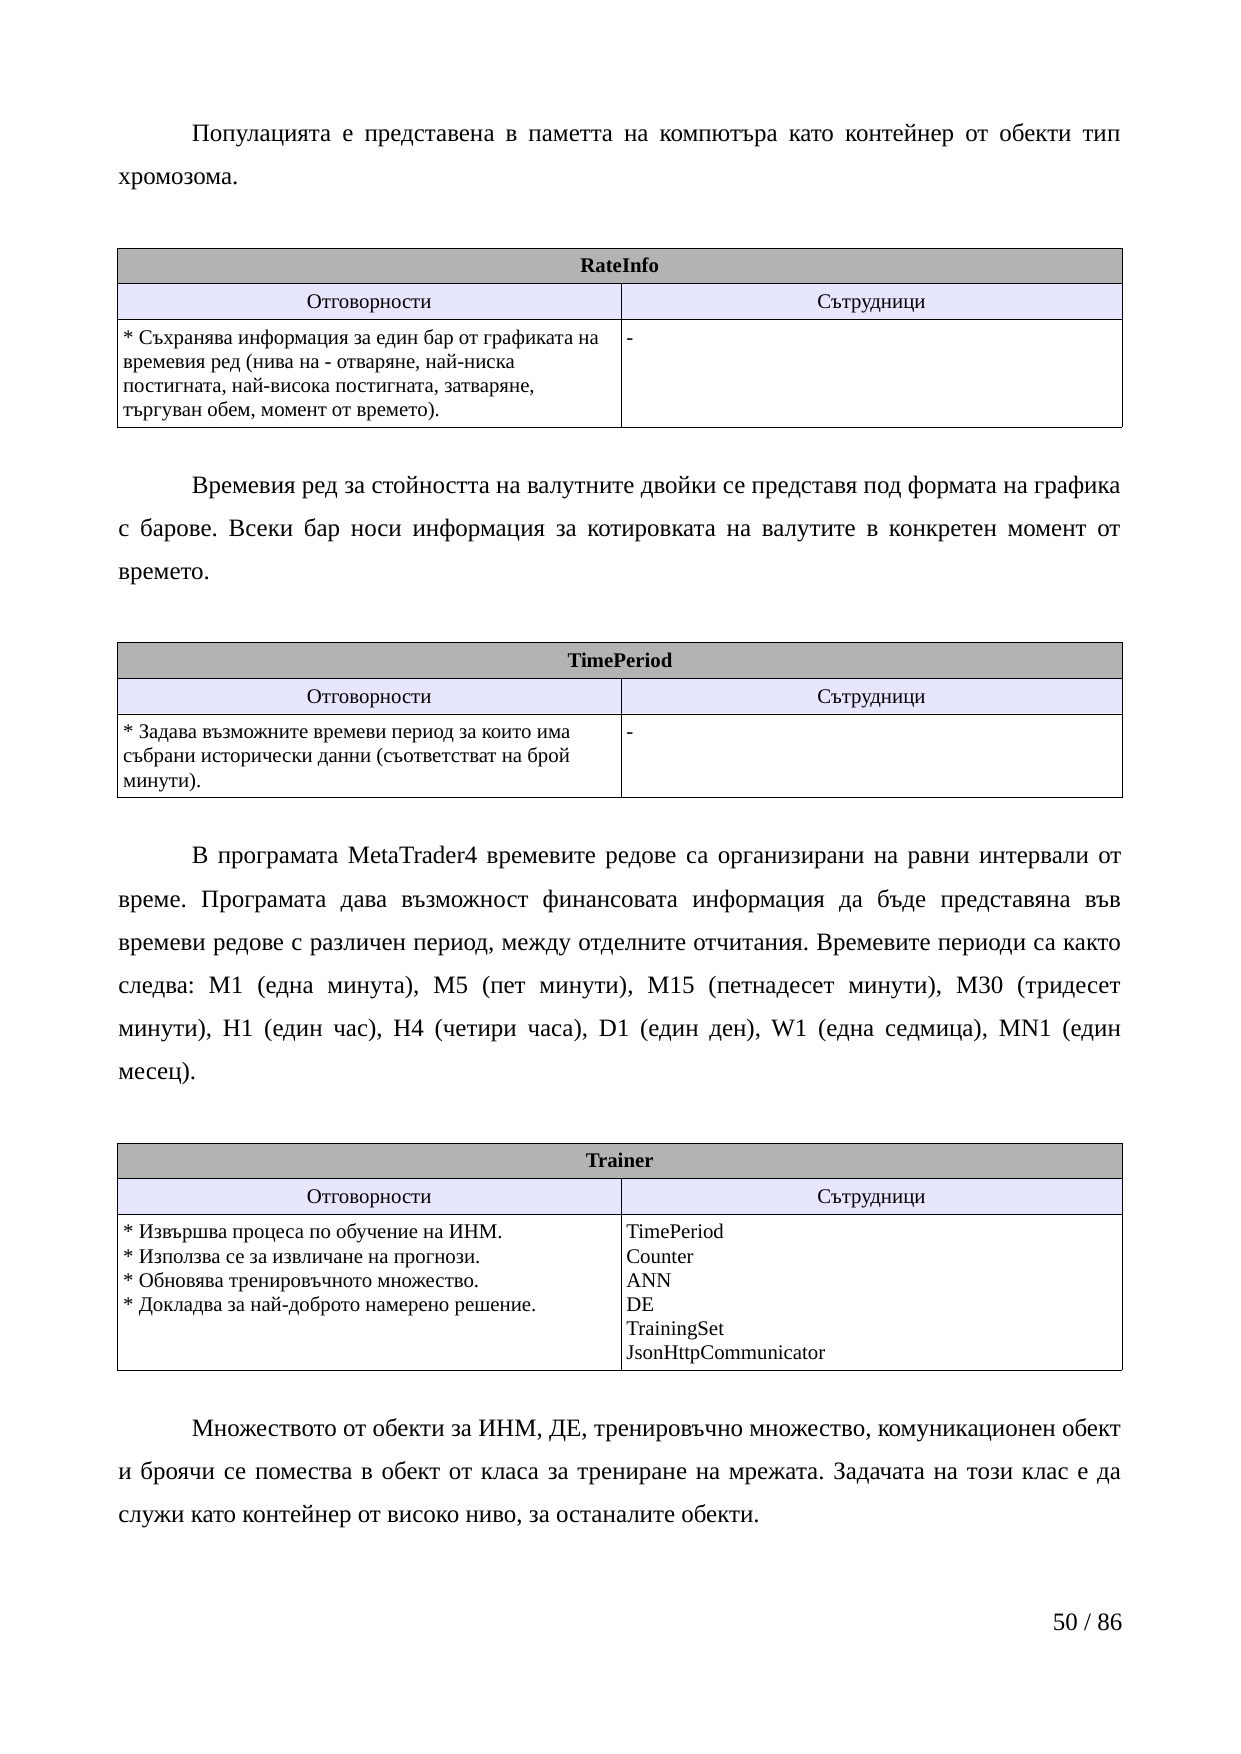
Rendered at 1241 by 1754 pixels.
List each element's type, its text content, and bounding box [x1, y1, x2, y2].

text Времевия ред за стойността на валутните двойки се представя под формата на графика с барове. Всеки бар носи информация за котировката на валутите в конкретен момент от времето. [118, 470, 1122, 585]
table_cell Отговорности [118, 1179, 621, 1214]
table_cell - [622, 715, 1122, 797]
table_cell Сътрудници [622, 1179, 1122, 1214]
text Популацията е представена в паметта на компютъра като контейнер от обекти тип хромозома. [118, 118, 1122, 190]
text Множеството от обекти за ИНМ, ДЕ, тренировъчно множество, комуникационен обект и броячи се помества в обект от класа за трениране на мрежата. Задачата на този клас е да служи като контейнер от високо ниво, за останалите обекти. [118, 1413, 1122, 1528]
table_header RateInfo [118, 249, 1122, 283]
text В програмата MetaTrader4 времевите редове са организирани на равни интервали от време. Програмата дава възможност финансовата информация да бъде представяна във времеви редове с различен период, между отделните отчитания. Времевите периоди са както следва: M1 (една минута), M5 (пет минути), M15 (петнадесет минути), M30 (тридесет минути), H1 (един час), H4 (четири часа), D1 (един ден), W1 (една седмица), MN1 (един месец). [118, 841, 1122, 1085]
table_cell Отговорности [118, 679, 621, 713]
table_cell * Задава възможните времеви период за които има събрани исторически данни (съответстват на брой минути). [118, 715, 621, 797]
table_cell - [622, 320, 1122, 427]
table_cell Сътрудници [622, 679, 1122, 713]
table_cell Сътрудници [622, 284, 1122, 319]
table_header TimePeriod [118, 643, 1122, 678]
table_cell TimePeriod Counter ANN DE TrainingSet JsonHttpCommunicator [622, 1215, 1122, 1369]
table_header Trainer [118, 1144, 1122, 1178]
table_cell * Извършва процеса по обучение на ИНМ. * Използва се за извличане на прогнози. * Обновява тренировъчното множество. * Докладва за най-доброто намерено решение. [118, 1215, 621, 1369]
table_cell * Съхранява информация за един бар от графиката на времевия ред (нива на - отваряне, най-ниска постигната, най-висока постигната, затваряне, търгуван обем, момент от времето). [118, 320, 621, 427]
table_cell Отговорности [118, 284, 621, 319]
